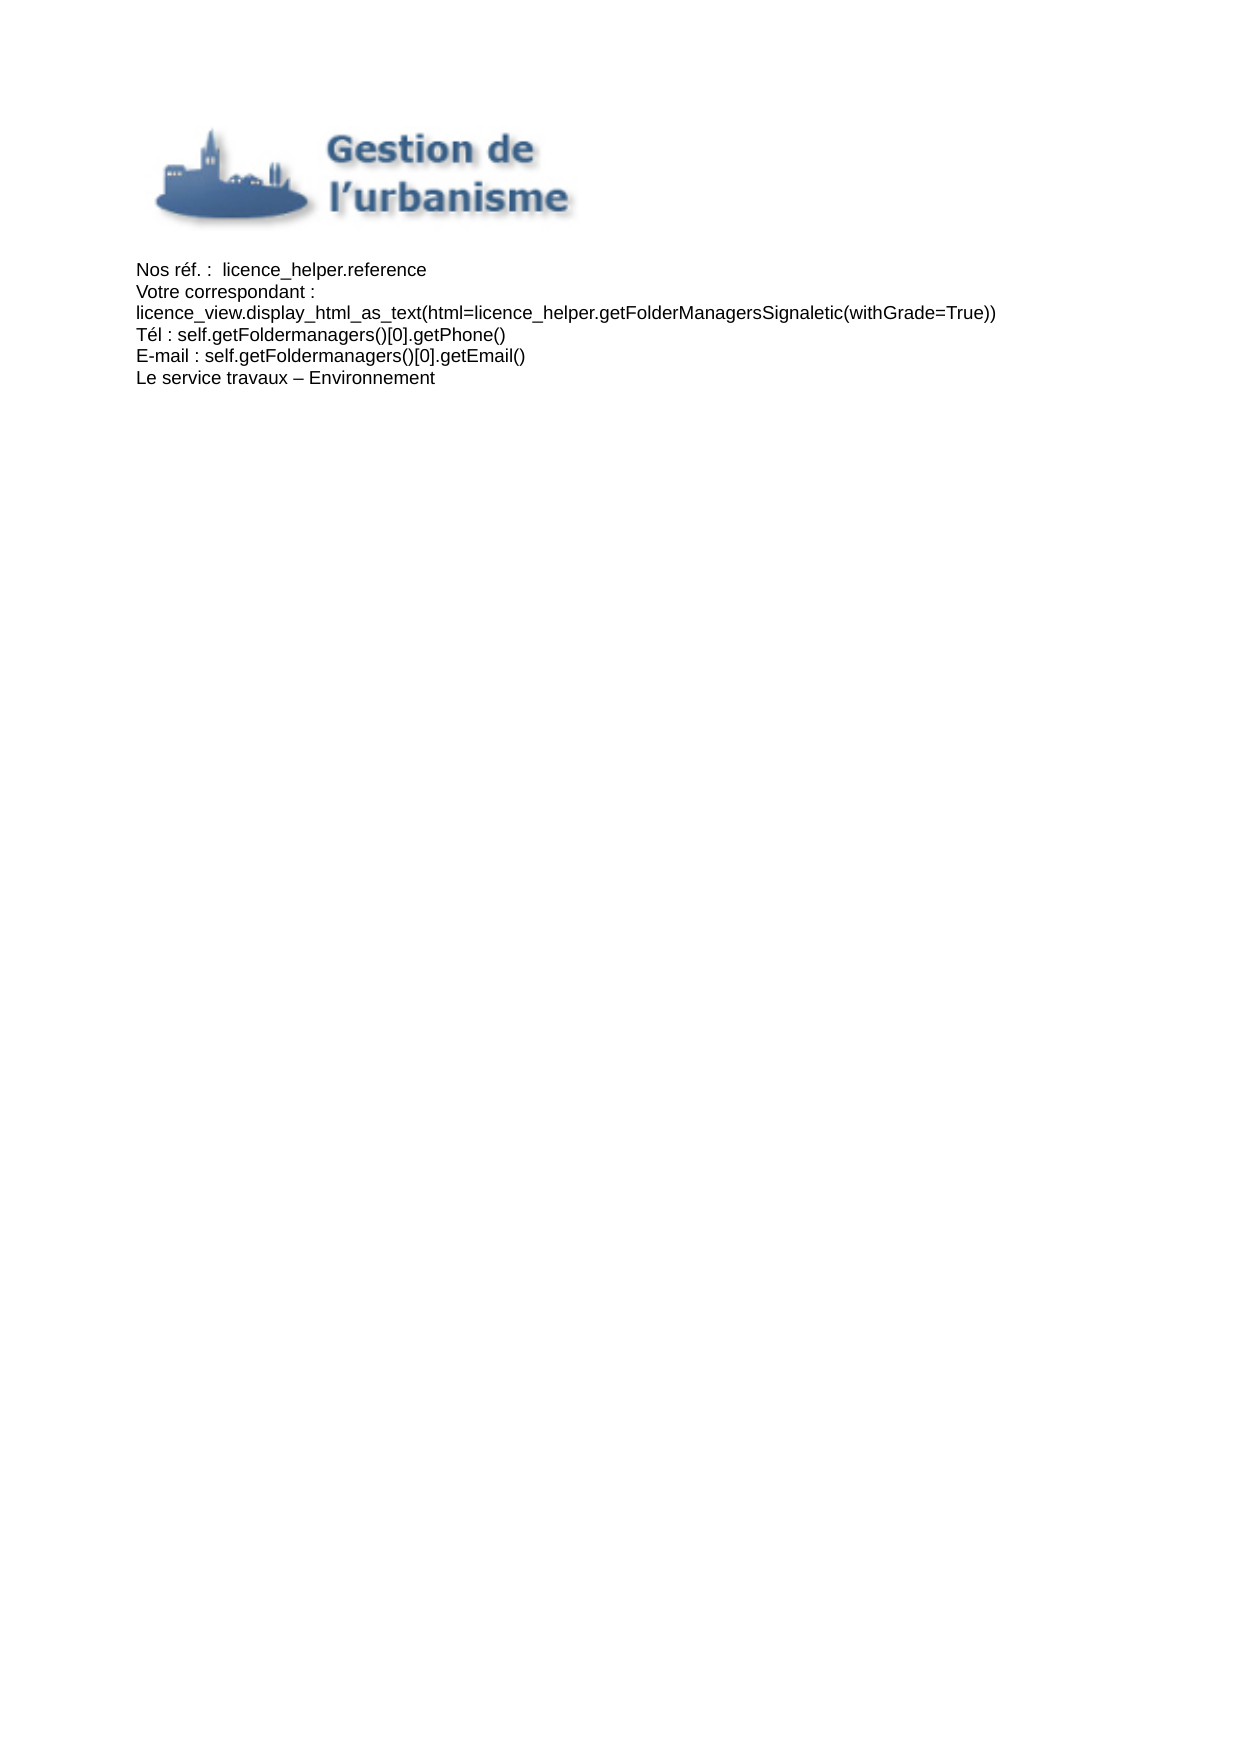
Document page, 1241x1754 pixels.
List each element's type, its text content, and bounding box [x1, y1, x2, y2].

text Votre correspondant : [136, 280, 1122, 302]
text E-mail : self.getFoldermanagers()[0].getEmail() [136, 345, 1122, 367]
picture [145, 126, 583, 231]
text Nos réf. : licence_helper.reference [136, 259, 1122, 280]
text licence_view.display_html_as_text(html=licence_helper.getFolderManagersSignaletic(withGrade=True)) [136, 302, 1122, 323]
text Tél : self.getFoldermanagers()[0].getPhone() [136, 323, 1122, 345]
text Le service travaux – Environnement [136, 367, 1122, 388]
